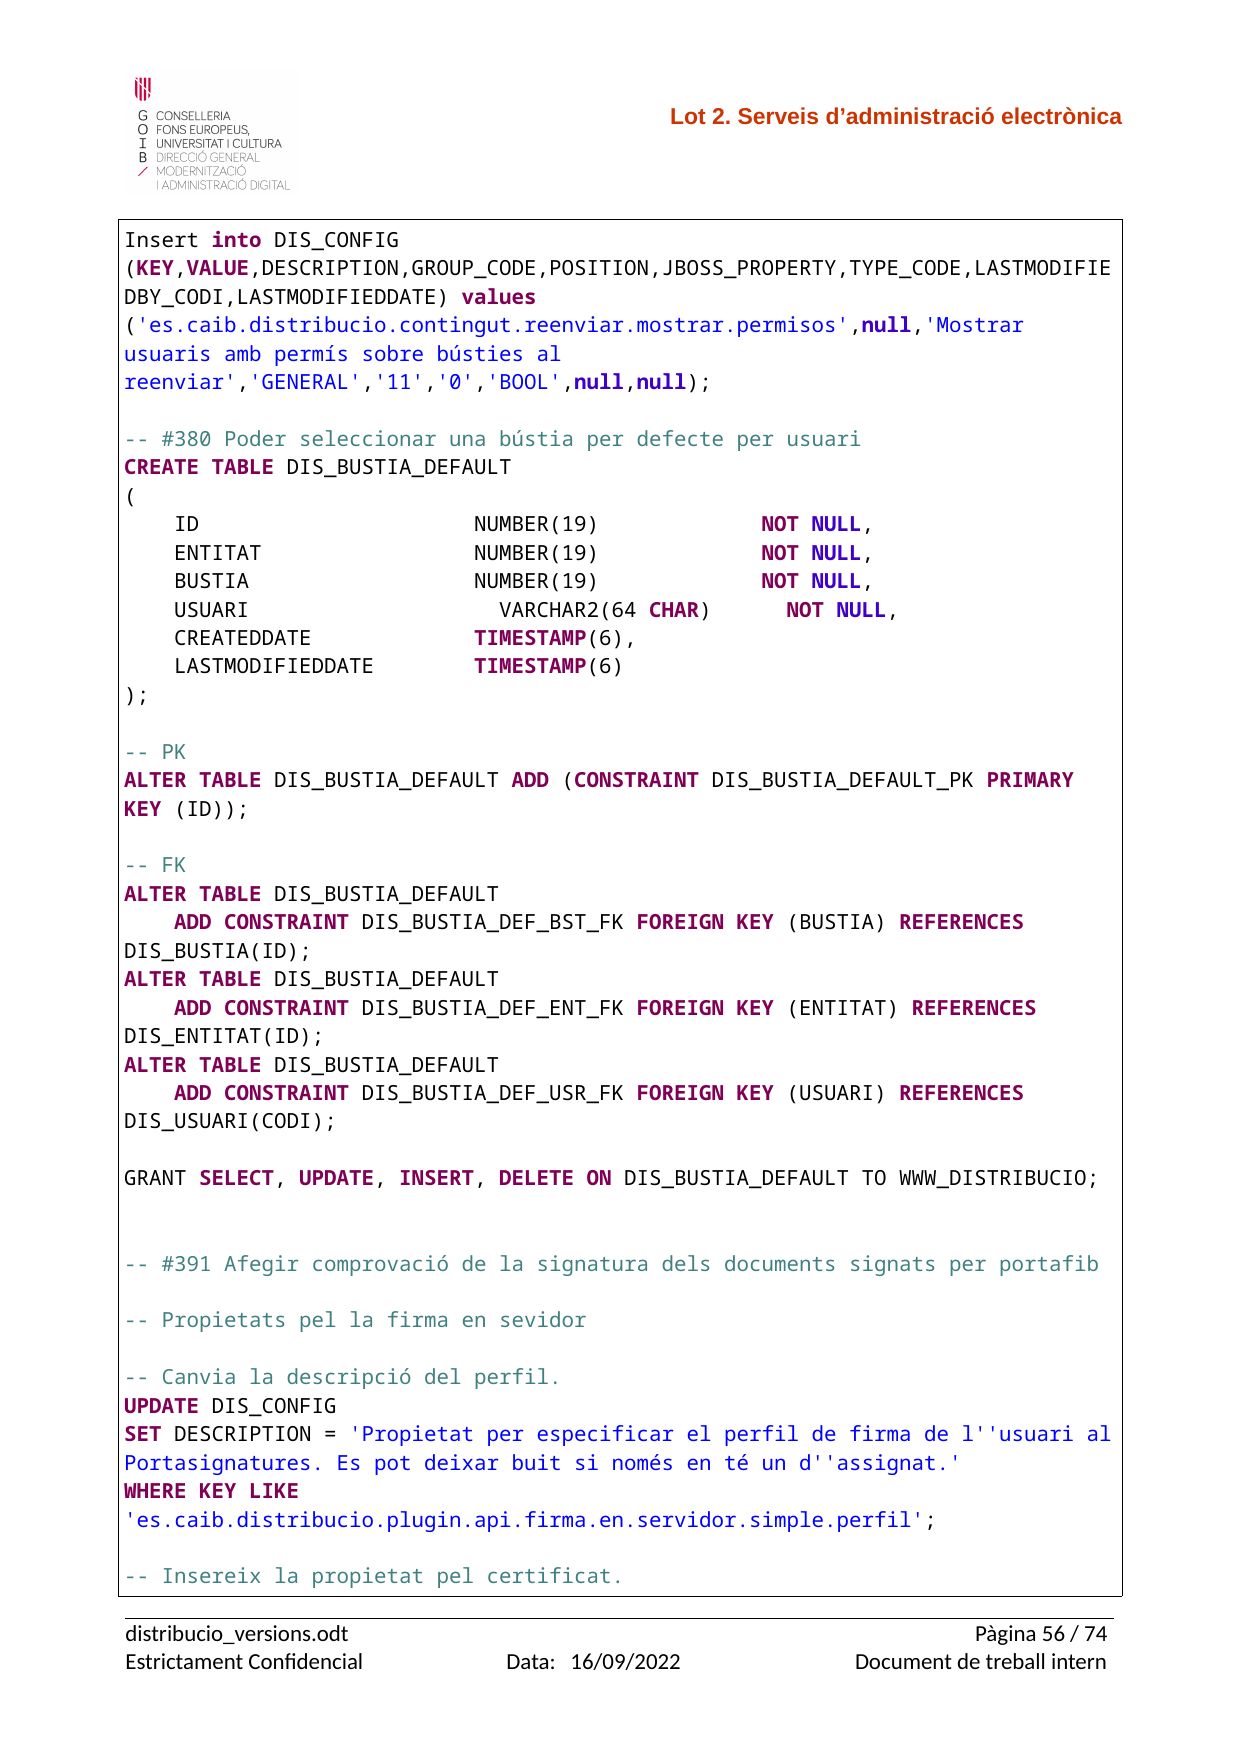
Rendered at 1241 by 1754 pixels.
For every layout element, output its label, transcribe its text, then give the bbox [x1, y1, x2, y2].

picture [126, 70, 299, 197]
table_header Insert into DIS_CONFIG (KEY,VALUE,DESCRIPTION,GROUP_CODE,POSITION,JBOSS_PROPERTY,TYPE_CODE,LASTMODIFIEDBY_CODI,LASTMODIFIEDDATE) values ('es.caib.distribucio.contingut.reenviar.mostrar.permisos',null,'Mostrar usuaris amb permís sobre bústies al reenviar','GENERAL','11','0','BOOL',null,null); -- #380 Poder seleccionar una bústia per defecte per usuari CREATE TABLE DIS_BUSTIA_DEFAULT ( ID NUMBER(19) NOT NULL, ENTITAT NUMBER(19) NOT NULL, BUSTIA NUMBER(19) NOT NULL, USUARI VARCHAR2(64 CHAR) NOT NULL, CREATEDDATE TIMESTAMP(6), LASTMODIFIEDDATE TIMESTAMP(6) ); -- PK ALTER TABLE DIS_BUSTIA_DEFAULT ADD (CONSTRAINT DIS_BUSTIA_DEFAULT_PK PRIMARY KEY (ID)); -- FK ALTER TABLE DIS_BUSTIA_DEFAULT ADD CONSTRAINT DIS_BUSTIA_DEF_BST_FK FOREIGN KEY (BUSTIA) REFERENCES DIS_BUSTIA(ID); ALTER TABLE DIS_BUSTIA_DEFAULT ADD CONSTRAINT DIS_BUSTIA_DEF_ENT_FK FOREIGN KEY (ENTITAT) REFERENCES DIS_ENTITAT(ID); ALTER TABLE DIS_BUSTIA_DEFAULT ADD CONSTRAINT DIS_BUSTIA_DEF_USR_FK FOREIGN KEY (USUARI) REFERENCES DIS_USUARI(CODI); GRANT SELECT, UPDATE, INSERT, DELETE ON DIS_BUSTIA_DEFAULT TO WWW_DISTRIBUCIO; -- #391 Afegir comprovació de la signatura dels documents signats per portafib -- Propietats pel la firma en sevidor -- Canvia la descripció del perfil. UPDATE DIS_CONFIG SET DESCRIPTION = 'Propietat per especificar el perfil de firma de l''usuari al Portasignatures. Es pot deixar buit si només en té un d''assignat.' WHERE KEY LIKE 'es.caib.distribucio.plugin.api.firma.en.servidor.simple.perfil'; -- Insereix la propietat pel certificat. [119, 220, 1122, 1596]
